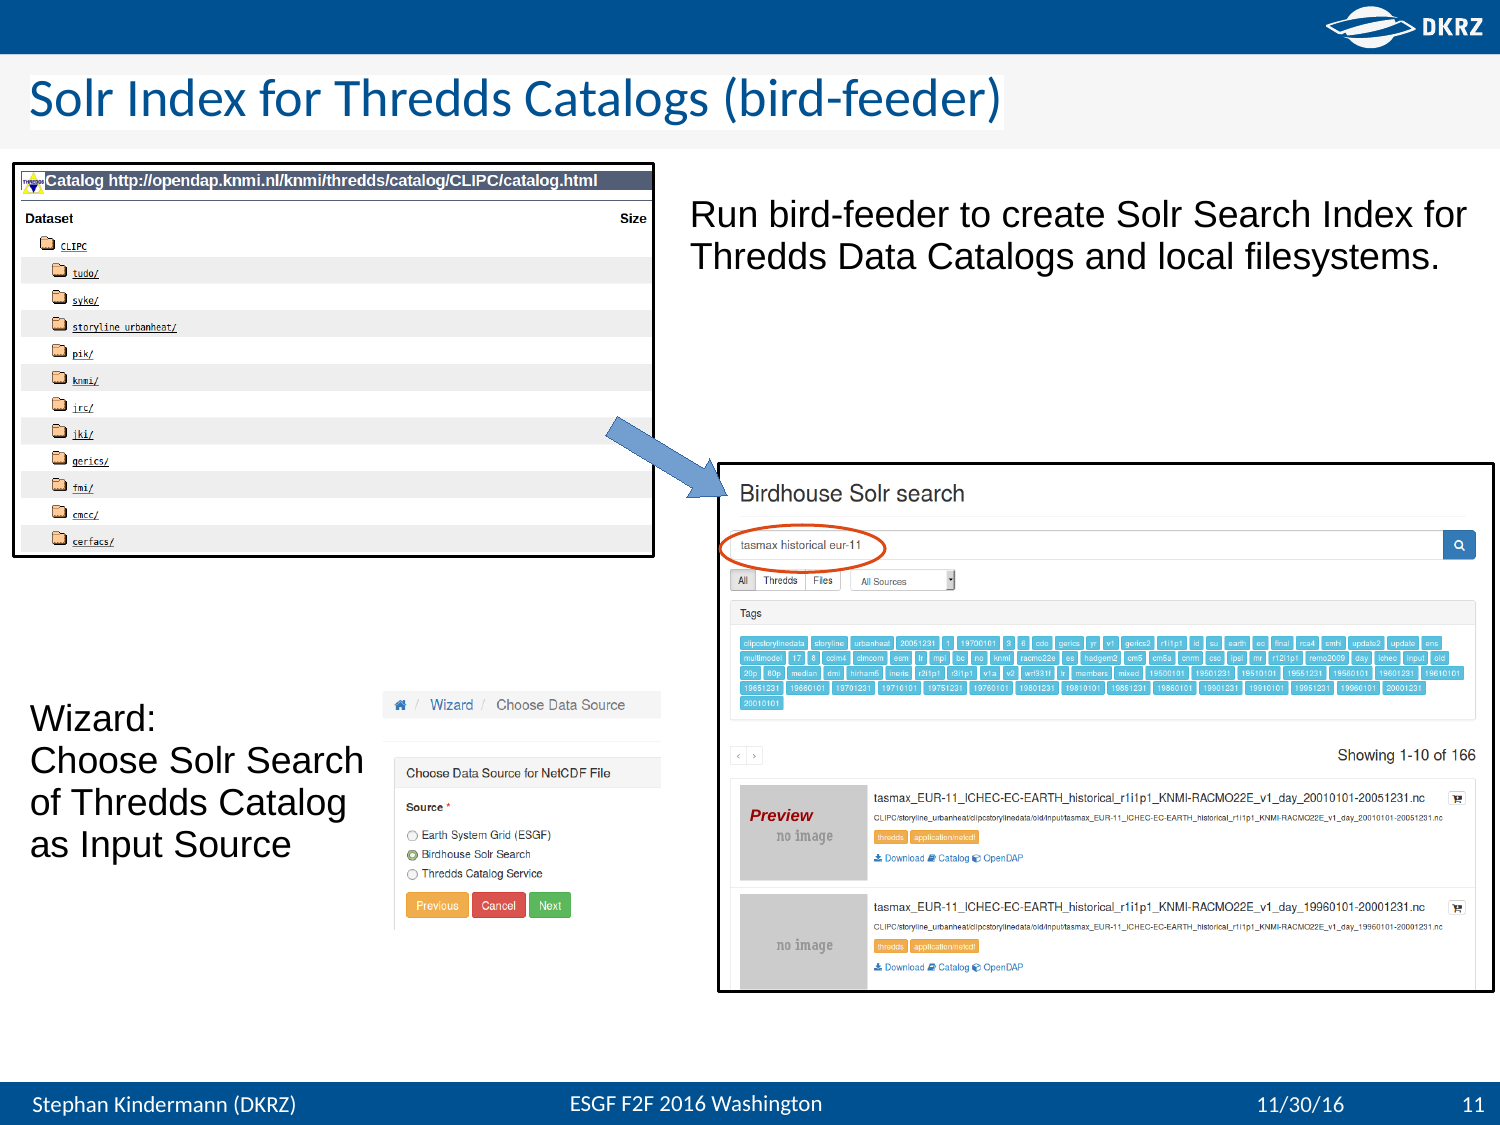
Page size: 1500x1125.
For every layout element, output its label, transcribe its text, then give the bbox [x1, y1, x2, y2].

slide_number 11/30/16 [1187, 1082, 1360, 1125]
picture [15, 164, 653, 555]
picture [722, 527, 883, 570]
picture [372, 685, 661, 931]
text_box [605, 416, 728, 498]
picture [720, 464, 1492, 991]
text_box Preview [735, 798, 877, 856]
text_box Wizard: Choose Solr Search of Thredds Catalog as Input Source [15, 690, 391, 916]
slide_number [1376, 1082, 1500, 1125]
title Solr Index for Thredds Catalogs (bird-feeder) [0, 54, 1500, 149]
text_box Run bird-feeder to create Solr Search Index for Thredds Data Catalogs and local filesystems. [675, 186, 1486, 286]
